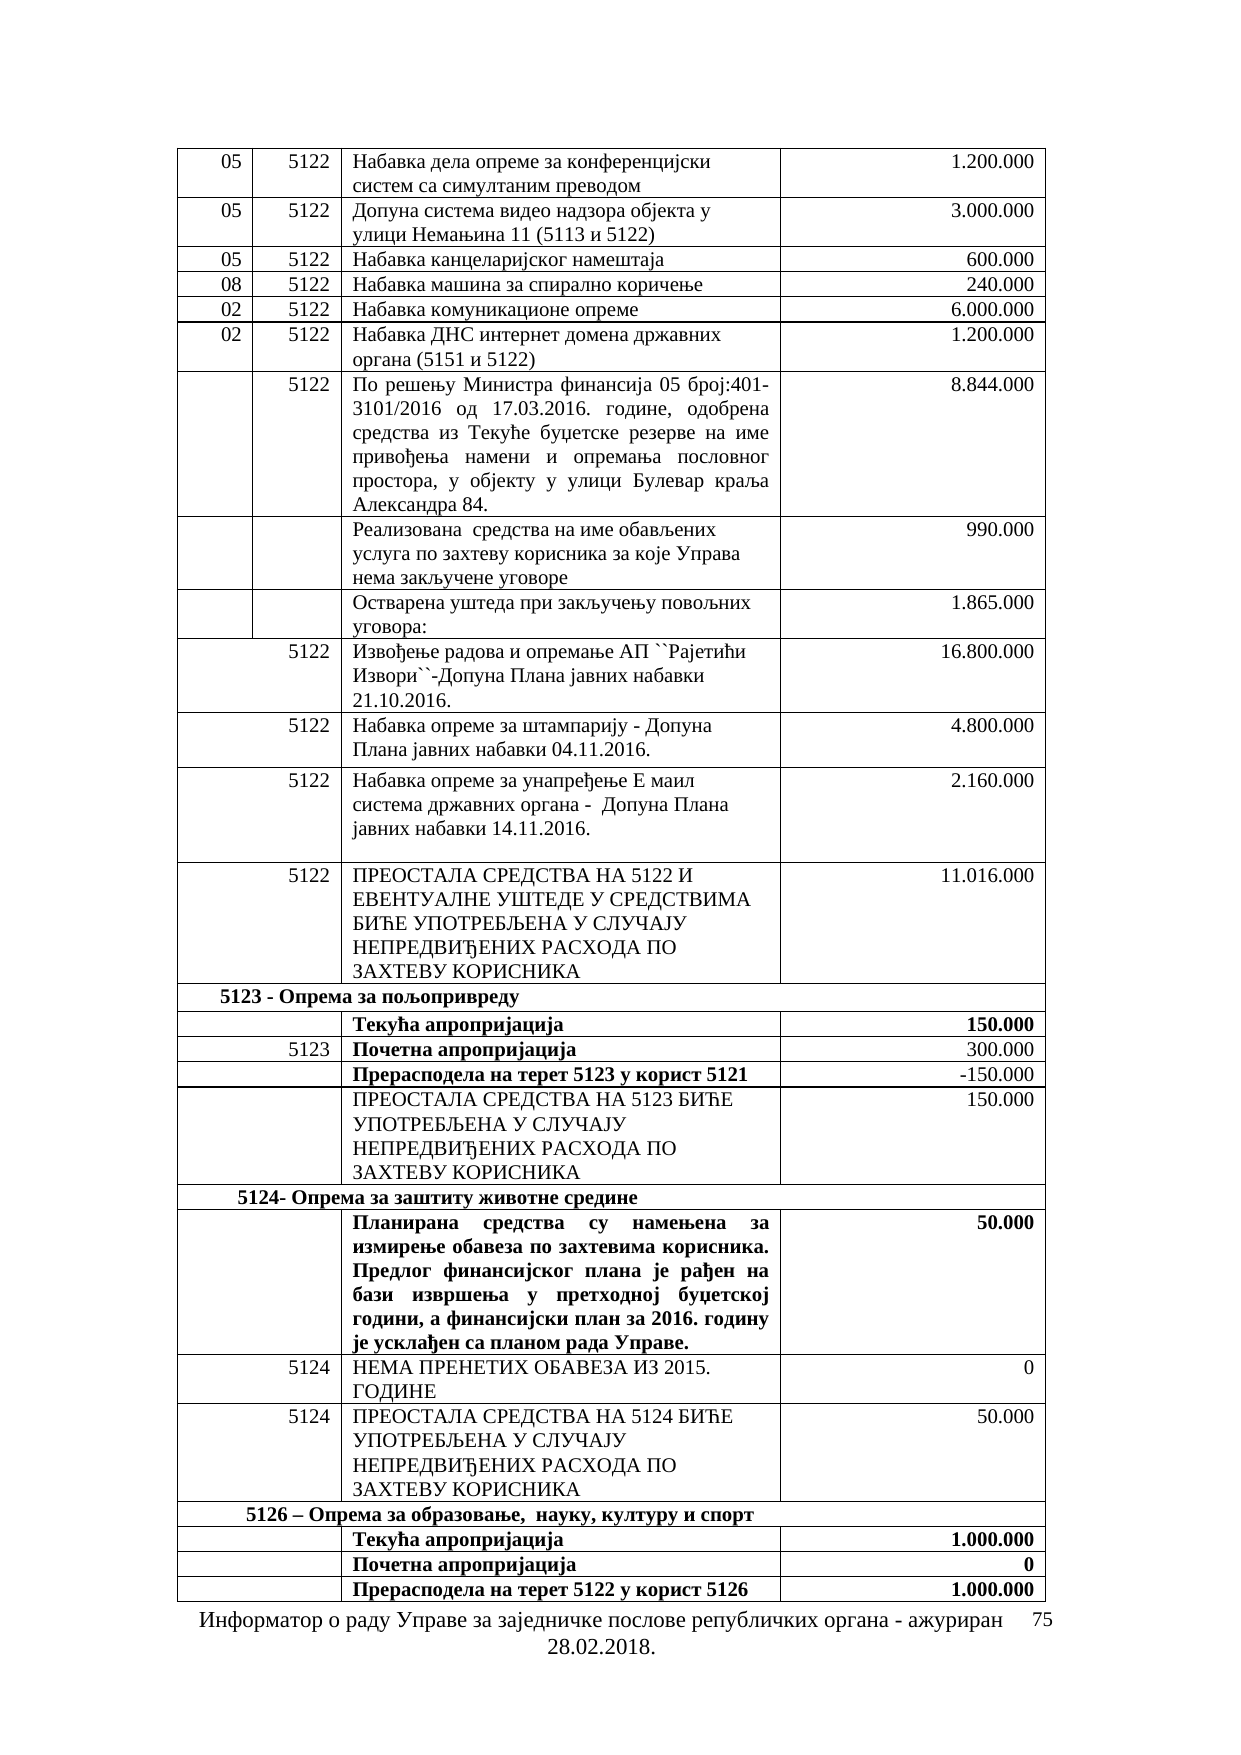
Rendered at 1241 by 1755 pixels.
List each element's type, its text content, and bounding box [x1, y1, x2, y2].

table_cell Остварена уштеда при закључењу повољних уговора: [342, 590, 780, 638]
table_cell 50.000 [781, 1210, 1045, 1354]
table_cell Текућа апропријација [342, 1527, 780, 1551]
table_cell Планирана средства су намењена за измирење обавеза по захтевима корисника. Предлог финансијског плана је рађен на бази извршења у претходној буџетској години, а финансијски план за 2016. годину је усклађен са планом рада Управе. [342, 1210, 780, 1354]
table_cell 5122 [178, 863, 341, 983]
table_cell 08 [178, 272, 252, 296]
table_cell Почетна апропријација [342, 1037, 780, 1061]
table_cell [178, 1012, 341, 1036]
table_cell [253, 590, 341, 638]
table_cell ПРЕОСТАЛА СРЕДСТВА НА 5122 И ЕВЕНТУАЛНЕ УШТЕДЕ У СРЕДСТВИМА БИЋЕ УПОТРЕБЉЕНА У СЛУЧАЈУ НЕПРЕДВИЂЕНИХ РАСХОДА ПО ЗАХТЕВУ КОРИСНИКА [342, 863, 780, 983]
table_cell 50.000 [781, 1404, 1045, 1501]
table_cell [178, 1577, 341, 1601]
table_cell Набавка опреме за унапређење Е маил система државних органа - Допуна Плана јавних набавки 14.11.2016. [342, 768, 780, 862]
table_cell 2.160.000 [781, 768, 1045, 862]
table_cell 02 [178, 297, 252, 321]
table_cell [178, 1088, 341, 1184]
table_cell [178, 372, 252, 516]
table_cell 3.000.000 [781, 198, 1045, 246]
table_cell Набавка опреме за штампарију - Допуна Плана јавних набавки 04.11.2016. [342, 713, 780, 767]
table_cell НЕМА ПРЕНЕТИХ ОБАВЕЗА ИЗ 2015. ГОДИНЕ [342, 1355, 780, 1403]
table_cell 1.000.000 [781, 1577, 1045, 1601]
table_cell [178, 590, 252, 638]
table_cell 5126 – Опрема за образовање, науку, културу и спорт [178, 1502, 1045, 1526]
table_cell 5124 [178, 1355, 341, 1403]
table_cell Извођење радова и опремање АП ``Рајетићи Извори``-Допуна Плана јавних набавки 21.10.2016. [342, 639, 780, 712]
table_cell 1.200.000 [781, 323, 1045, 371]
table_cell [178, 1210, 341, 1354]
table_cell [178, 1527, 341, 1551]
table_cell 1.000.000 [781, 1527, 1045, 1551]
table_cell 5124 [178, 1404, 341, 1501]
table_cell 5123 [178, 1037, 341, 1061]
table_cell 02 [178, 323, 252, 371]
table_cell 300.000 [781, 1037, 1045, 1061]
table_cell 5122 [178, 639, 341, 712]
table_cell Прерасподела на терет 5123 у корист 5121 [342, 1062, 780, 1086]
table_cell Почетна апропријација [342, 1552, 780, 1576]
table_cell [178, 1062, 341, 1086]
table_cell 0 [781, 1355, 1045, 1403]
table_cell Допуна система видео надзора објекта у улици Немањина 11 (5113 и 5122) [342, 198, 780, 246]
table_cell 8.844.000 [781, 372, 1045, 516]
table_cell 5122 [178, 768, 341, 862]
table_cell [178, 517, 252, 589]
table_cell 5122 [253, 372, 341, 516]
table_cell 11.016.000 [781, 863, 1045, 983]
table_cell 05 [178, 247, 252, 271]
table_cell 0 [781, 1552, 1045, 1576]
table_cell 240.000 [781, 272, 1045, 296]
table_cell 5122 [253, 297, 341, 321]
table_cell 5124- Опрема за заштиту животне средине [178, 1185, 1045, 1209]
table_cell 5122 [253, 272, 341, 296]
table_cell Прерасподела на терет 5122 у корист 5126 [342, 1577, 780, 1601]
table_cell Набавка комуникационе опреме [342, 297, 780, 321]
table_cell Набавка ДНС интернет домена државних органа (5151 и 5122) [342, 323, 780, 371]
table_cell [178, 1552, 341, 1576]
table_cell 5122 [253, 247, 341, 271]
table_cell 600.000 [781, 247, 1045, 271]
table_cell 1.200.000 [781, 149, 1045, 197]
table_cell Набавка машина за спирално коричење [342, 272, 780, 296]
table_cell 5122 [253, 323, 341, 371]
table_cell 150.000 [781, 1012, 1045, 1036]
table_cell Набавка канцеларијског намештаја [342, 247, 780, 271]
table_cell ПРЕОСТАЛА СРЕДСТВА НА 5124 БИЋЕ УПОТРЕБЉЕНА У СЛУЧАЈУ НЕПРЕДВИЂЕНИХ РАСХОДА ПО ЗАХТЕВУ КОРИСНИКА [342, 1404, 780, 1501]
table_cell 4.800.000 [781, 713, 1045, 767]
table_cell 5122 [178, 713, 341, 767]
table_cell 05 [178, 198, 252, 246]
table_cell 150.000 [781, 1088, 1045, 1184]
table_cell Текућа апропријација [342, 1012, 780, 1036]
table_cell 5122 [253, 198, 341, 246]
table_cell Набавка дела опреме за конференцијски систем са симултаним преводом [342, 149, 780, 197]
table_cell 16.800.000 [781, 639, 1045, 712]
table_cell ПРЕОСТАЛА СРЕДСТВА НА 5123 БИЋЕ УПОТРЕБЉЕНА У СЛУЧАЈУ НЕПРЕДВИЂЕНИХ РАСХОДА ПО ЗАХТЕВУ КОРИСНИКА [342, 1088, 780, 1184]
table_cell 05 [178, 149, 252, 197]
table_cell Реализована средства на име обављених услуга по захтеву корисника за које Управа нема закључене уговоре [342, 517, 780, 589]
table_cell 1.865.000 [781, 590, 1045, 638]
table_cell 6.000.000 [781, 297, 1045, 321]
table_cell -150.000 [781, 1062, 1045, 1086]
table_cell 5123 - Опрема за пољопривреду [178, 984, 1045, 1011]
table_cell 990.000 [781, 517, 1045, 589]
table_cell По решењу Министра финансија 05 број:401-3101/2016 од 17.03.2016. године, одобрена средства из Текуће буџетске резерве на име привођења намени и опремања пословног простора, у објекту у улици Булевар краља Александра 84. [342, 372, 780, 516]
table_cell 5122 [253, 149, 341, 197]
table_cell [253, 517, 341, 589]
